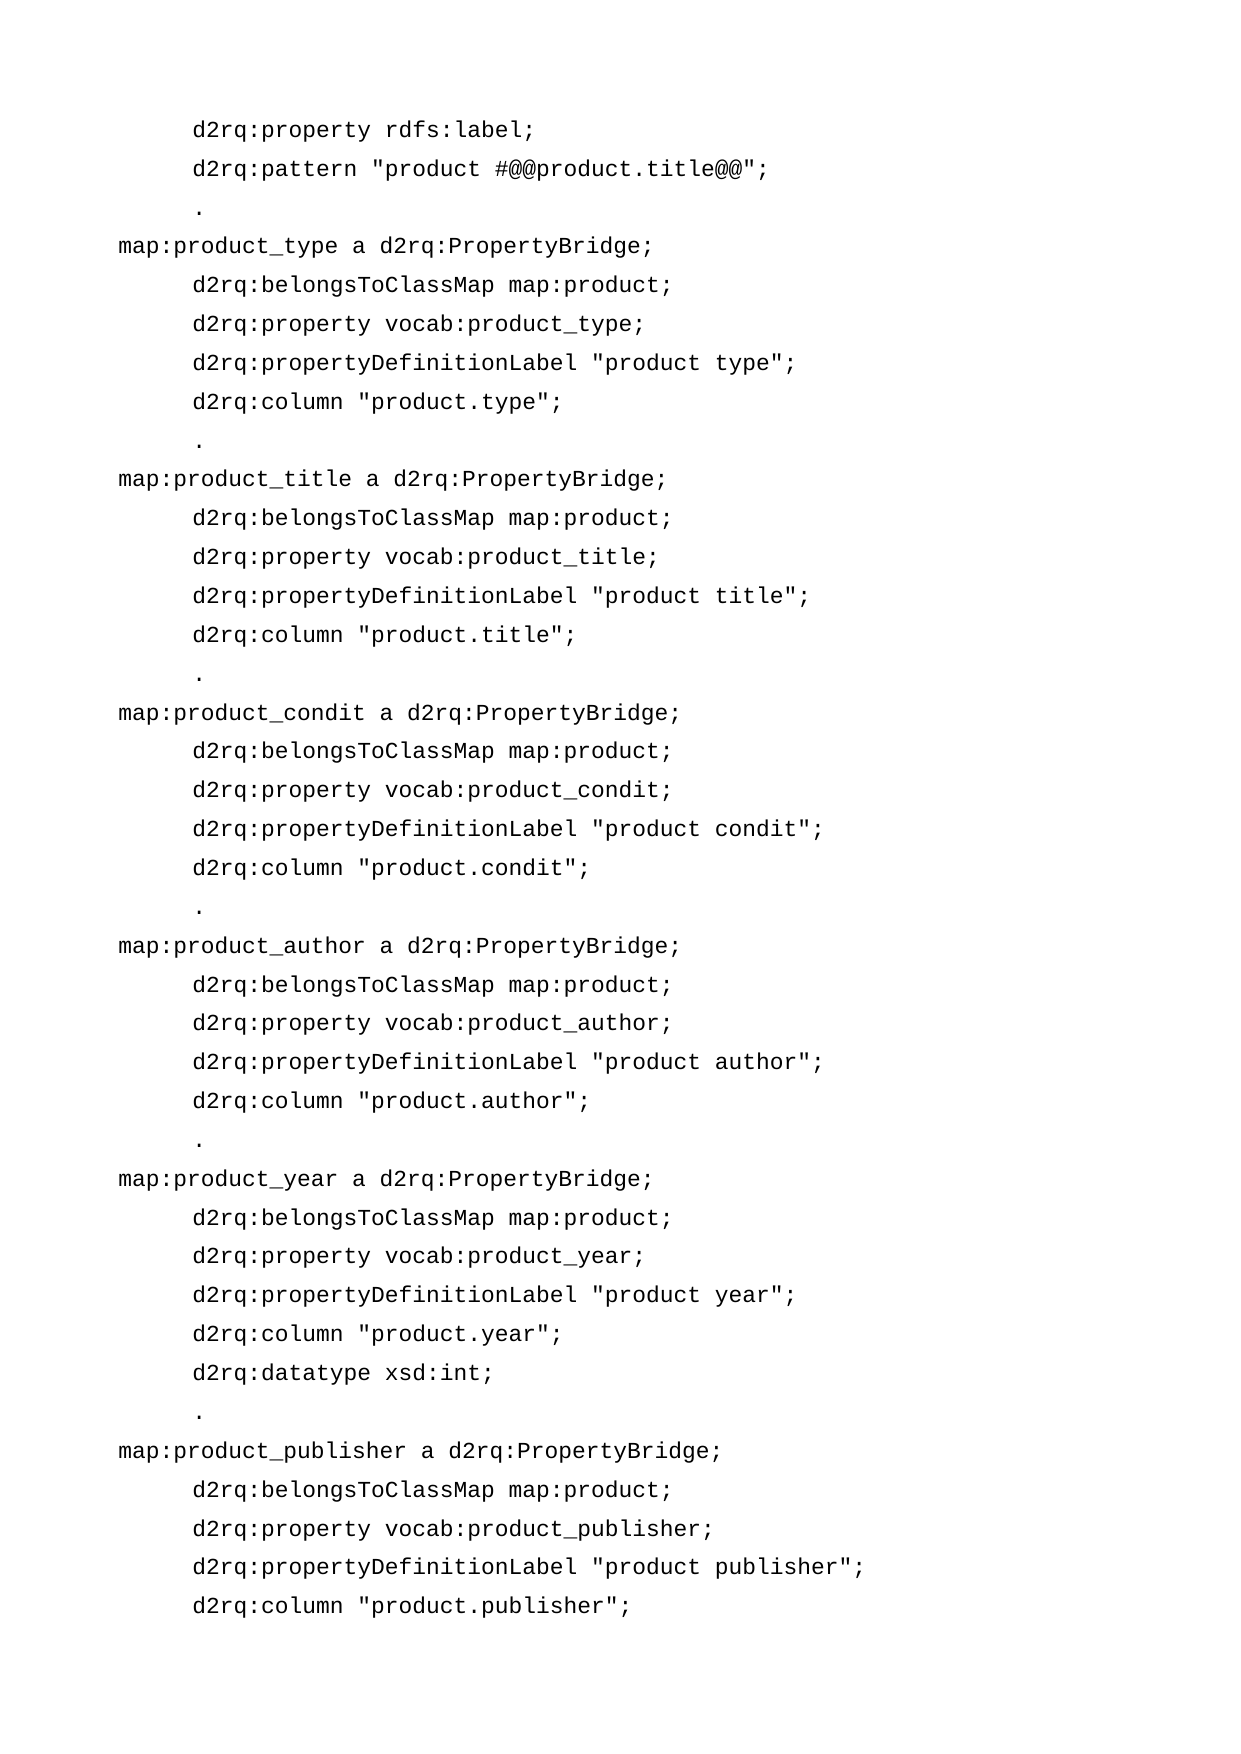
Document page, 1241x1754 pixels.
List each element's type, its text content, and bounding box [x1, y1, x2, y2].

text d2rq:column "product.condit"; [118, 856, 1122, 882]
text . [118, 1400, 1122, 1426]
text d2rq:pattern "product #@@product.title@@"; [118, 157, 1122, 183]
text d2rq:datatype xsd:int; [118, 1361, 1122, 1387]
text d2rq:property rdfs:label; [118, 118, 1122, 144]
text d2rq:property vocab:product_author; [118, 1012, 1122, 1038]
text d2rq:column "product.type"; [118, 390, 1122, 416]
text d2rq:belongsToClassMap map:product; [118, 740, 1122, 766]
text map:product_type a d2rq:PropertyBridge; [118, 235, 1122, 261]
text d2rq:property vocab:product_title; [118, 546, 1122, 571]
text d2rq:propertyDefinitionLabel "product type"; [118, 351, 1122, 377]
text d2rq:property vocab:product_year; [118, 1245, 1122, 1271]
text d2rq:belongsToClassMap map:product; [118, 1206, 1122, 1232]
text . [118, 1128, 1122, 1154]
text d2rq:belongsToClassMap map:product; [118, 273, 1122, 299]
text d2rq:propertyDefinitionLabel "product condit"; [118, 817, 1122, 843]
text d2rq:belongsToClassMap map:product; [118, 1478, 1122, 1504]
text d2rq:propertyDefinitionLabel "product year"; [118, 1284, 1122, 1310]
text . [118, 895, 1122, 921]
text d2rq:column "product.author"; [118, 1089, 1122, 1115]
text map:product_condit a d2rq:PropertyBridge; [118, 701, 1122, 727]
text d2rq:property vocab:product_condit; [118, 779, 1122, 804]
text d2rq:propertyDefinitionLabel "product author"; [118, 1051, 1122, 1077]
text map:product_author a d2rq:PropertyBridge; [118, 934, 1122, 960]
text . [118, 429, 1122, 455]
text d2rq:property vocab:product_type; [118, 312, 1122, 338]
text map:product_year a d2rq:PropertyBridge; [118, 1167, 1122, 1193]
text d2rq:propertyDefinitionLabel "product publisher"; [118, 1556, 1122, 1582]
text . [118, 196, 1122, 222]
text d2rq:belongsToClassMap map:product; [118, 973, 1122, 999]
text d2rq:column "product.publisher"; [118, 1594, 1122, 1621]
text map:product_title a d2rq:PropertyBridge; [118, 468, 1122, 494]
text d2rq:column "product.title"; [118, 623, 1122, 649]
text d2rq:column "product.year"; [118, 1323, 1122, 1348]
text d2rq:propertyDefinitionLabel "product title"; [118, 584, 1122, 610]
text . [118, 662, 1122, 688]
text map:product_publisher a d2rq:PropertyBridge; [118, 1439, 1122, 1465]
text d2rq:property vocab:product_publisher; [118, 1517, 1122, 1543]
text d2rq:belongsToClassMap map:product; [118, 507, 1122, 533]
